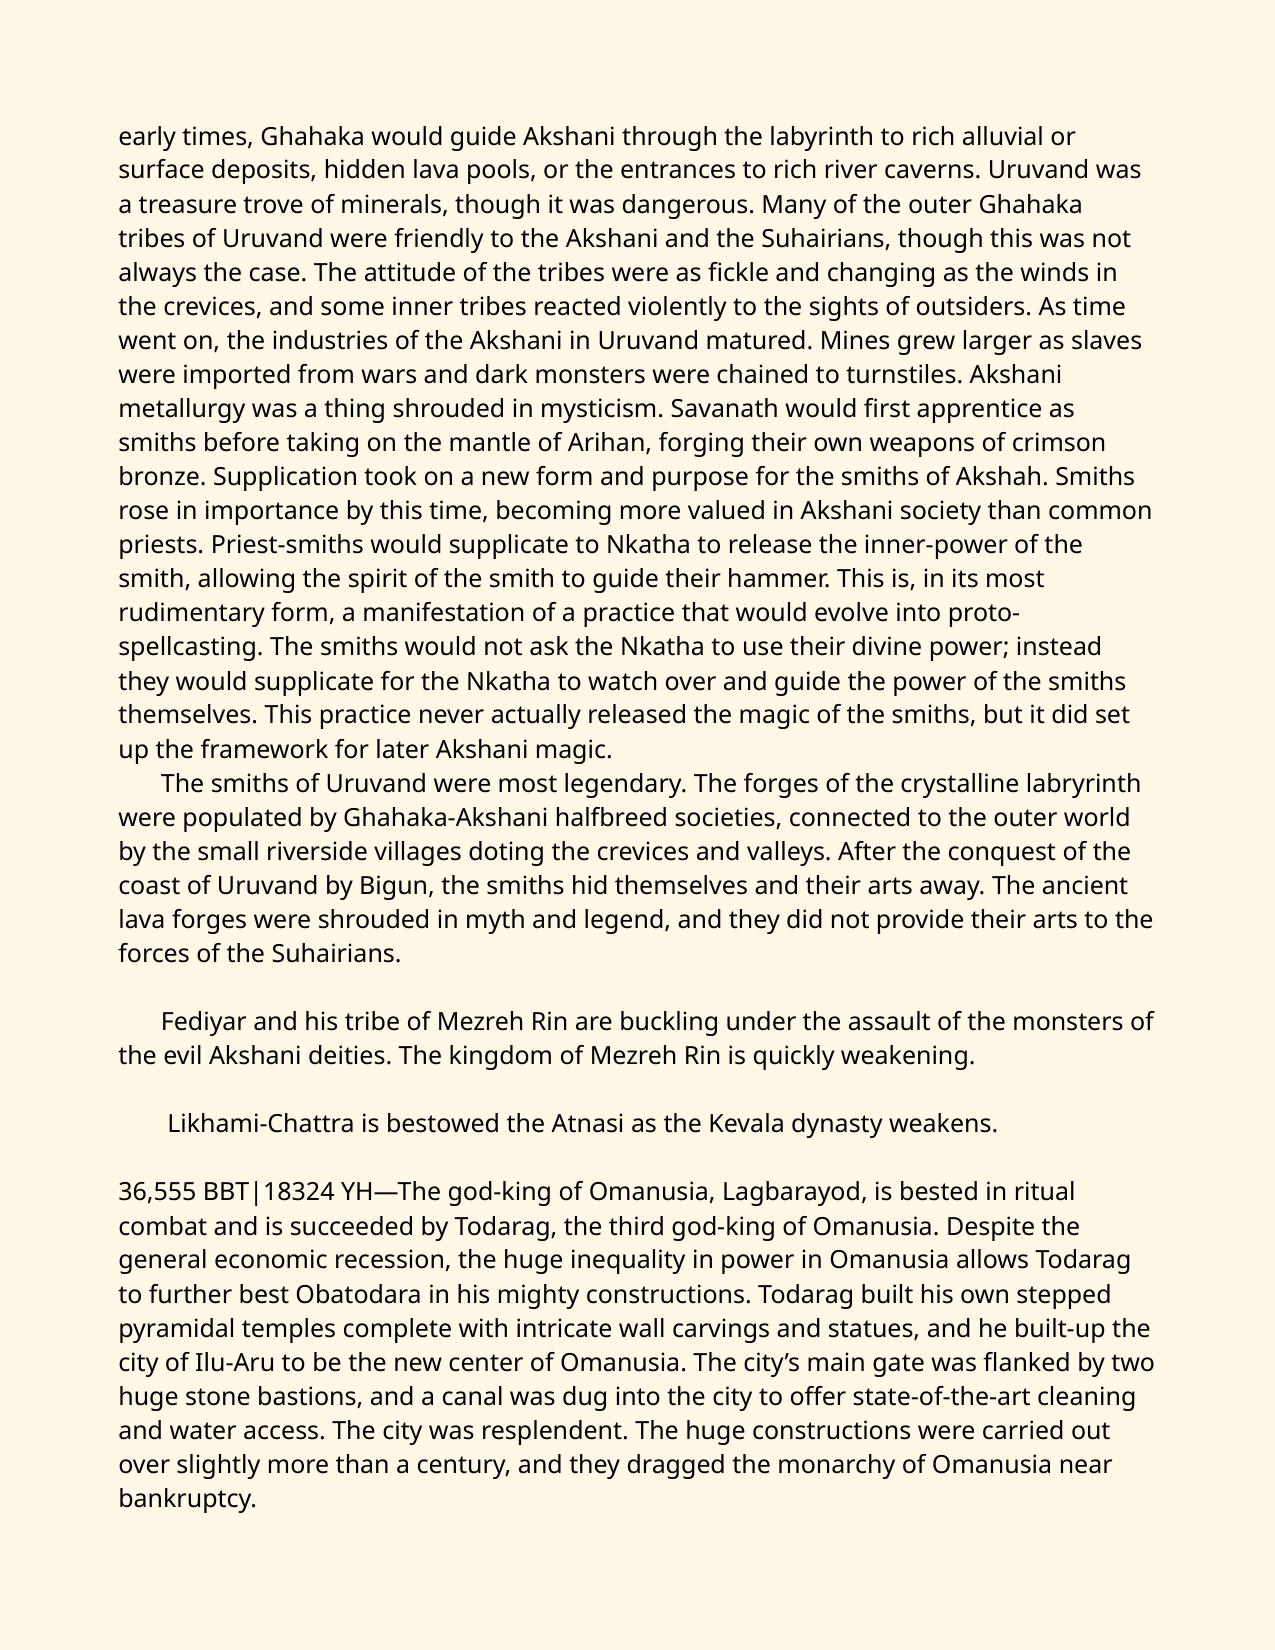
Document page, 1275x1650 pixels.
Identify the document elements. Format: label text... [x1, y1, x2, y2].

text early times, Ghahaka would guide Akshani through the labyrinth to rich alluvial or surface deposits, hidden lava pools, or the entrances to rich river caverns. Uruvand was a treasure trove of minerals, though it was dangerous. Many of the outer Ghahaka tribes of Uruvand were friendly to the Akshani and the Suhairians, though this was not always the case. The attitude of the tribes were as fickle and changing as the winds in the crevices, and some inner tribes reacted violently to the sights of outsiders. As time went on, the industries of the Akshani in Uruvand matured. Mines grew larger as slaves were imported from wars and dark monsters were chained to turnstiles. Akshani metallurgy was a thing shrouded in mysticism. Savanath would first apprentice as smiths before taking on the mantle of Arihan, forging their own weapons of crimson bronze. Supplication took on a new form and purpose for the smiths of Akshah. Smiths rose in importance by this time, becoming more valued in Akshani society than common priests. Priest-smiths would supplicate to Nkatha to release the inner-power of the smith, allowing the spirit of the smith to guide their hammer. This is, in its most rudimentary form, a manifestation of a practice that would evolve into proto-spellcasting. The smiths would not ask the Nkatha to use their divine power; instead they would supplicate for the Nkatha to watch over and guide the power of the smiths themselves. This practice never actually released the magic of the smiths, but it did set up the framework for later Akshani magic. [118, 118, 1157, 765]
text Fediyar and his tribe of Mezreh Rin are buckling under the assault of the monsters of the evil Akshani deities. The kingdom of Mezreh Rin is quickly weakening. [118, 1004, 1157, 1072]
text The smiths of Uruvand were most legendary. The forges of the crystalline labryrinth were populated by Ghahaka-Akshani halfbreed societies, connected to the outer world by the small riverside villages doting the crevices and valleys. After the conquest of the coast of Uruvand by Bigun, the smiths hid themselves and their arts away. The ancient lava forges were shrouded in myth and legend, and they did not provide their arts to the forces of the Suhairians. [118, 765, 1157, 970]
text 36,555 BBT|18324 YH—The god-king of Omanusia, Lagbarayod, is bested in ritual combat and is succeeded by Todarag, the third god-king of Omanusia. Despite the general economic recession, the huge inequality in power in Omanusia allows Todarag to further best Obatodara in his mighty constructions. Todarag built his own stepped pyramidal temples complete with intricate wall carvings and statues, and he built-up the city of Ilu-Aru to be the new center of Omanusia. The city’s main gate was flanked by two huge stone bastions, and a canal was dug into the city to offer state-of-the-art cleaning and water access. The city was resplendent. The huge constructions were carried out over slightly more than a century, and they dragged the monarchy of Omanusia near bankruptcy. [118, 1174, 1157, 1515]
text Likhami-Chattra is bestowed the Atnasi as the Kevala dynasty weakens. [118, 1106, 1157, 1140]
